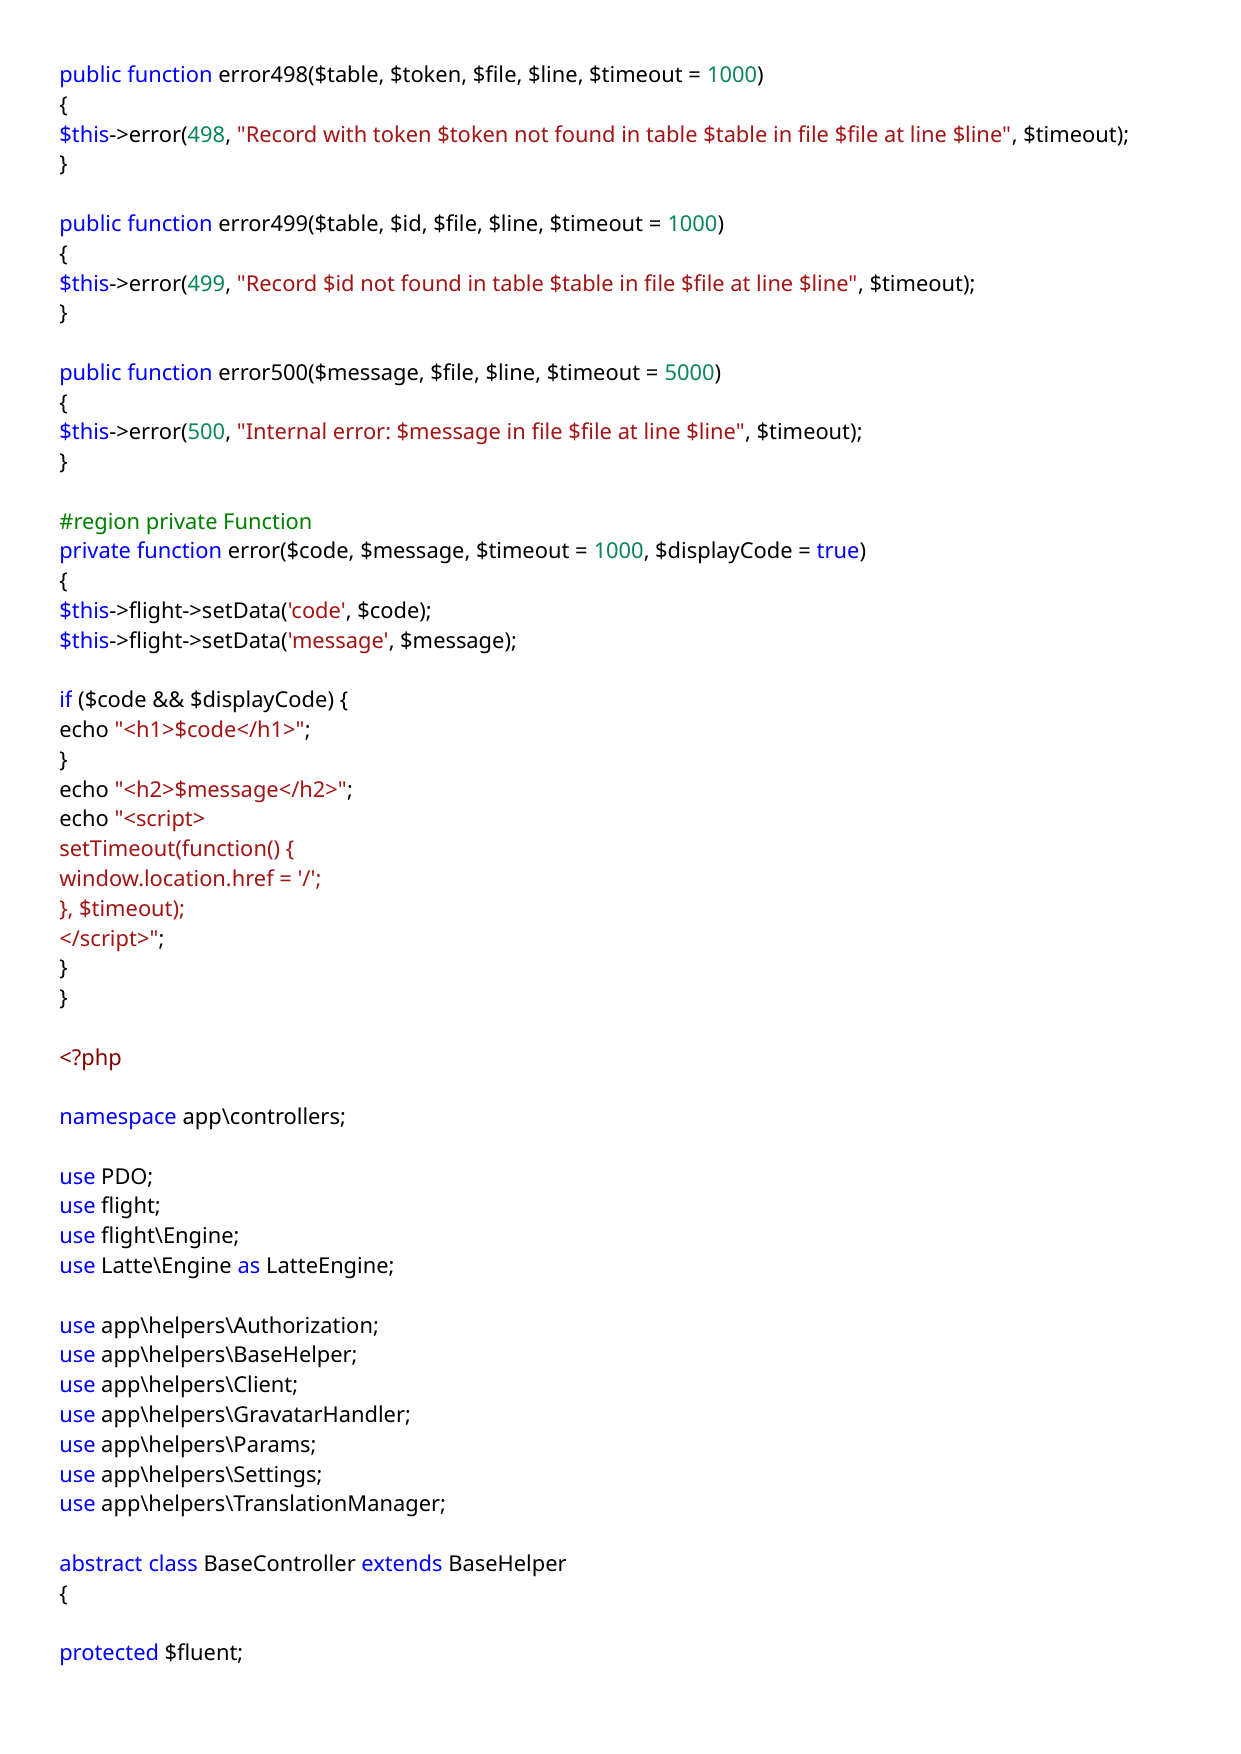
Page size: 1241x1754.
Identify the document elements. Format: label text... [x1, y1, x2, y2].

text use app\helpers\GravatarHandler; [59, 1399, 1181, 1429]
text { [59, 1578, 1181, 1607]
text if ($code && $displayCode) { [59, 684, 1181, 714]
text use app\helpers\Client; [59, 1369, 1181, 1399]
text use Latte\Engine as LatteEngine; [59, 1250, 1181, 1280]
text echo "<h1>$code</h1>"; [59, 714, 1181, 744]
text } [59, 297, 1181, 327]
text #region private Function [59, 506, 1181, 535]
text }, $timeout); [59, 893, 1181, 923]
text abstract class BaseController extends BaseHelper [59, 1548, 1181, 1578]
text $this->flight->setData('message', $message); [59, 625, 1181, 654]
text use flight; [59, 1191, 1181, 1220]
text } [59, 744, 1181, 774]
text public function error498($table, $token, $file, $line, $timeout = 1000) [59, 59, 1181, 89]
text use app\helpers\Authorization; [59, 1309, 1181, 1339]
text protected $fluent; [59, 1637, 1181, 1667]
text { [59, 238, 1181, 267]
text { [59, 89, 1181, 119]
text use app\helpers\TranslationManager; [59, 1488, 1181, 1518]
text namespace app\controllers; [59, 1101, 1181, 1131]
text echo "<h2>$message</h2>"; [59, 774, 1181, 803]
text $this->error(500, "Internal error: $message in file $file at line $line", $timeout); [59, 416, 1181, 446]
text $this->error(498, "Record with token $token not found in table $table in file $file at line $line", $timeout); [59, 119, 1181, 148]
text use flight\Engine; [59, 1220, 1181, 1250]
text } [59, 982, 1181, 1012]
text } [59, 148, 1181, 178]
text } [59, 952, 1181, 982]
text use app\helpers\Params; [59, 1429, 1181, 1458]
text public function error499($table, $id, $file, $line, $timeout = 1000) [59, 208, 1181, 238]
text { [59, 565, 1181, 595]
text use app\helpers\Settings; [59, 1458, 1181, 1488]
text use app\helpers\BaseHelper; [59, 1339, 1181, 1369]
text { [59, 387, 1181, 416]
text $this->flight->setData('code', $code); [59, 595, 1181, 625]
text public function error500($message, $file, $line, $timeout = 5000) [59, 357, 1181, 387]
text <?php [59, 1042, 1181, 1072]
text window.location.href = '/'; [59, 863, 1181, 893]
text } [59, 446, 1181, 476]
text setTimeout(function() { [59, 833, 1181, 863]
text private function error($code, $message, $timeout = 1000, $displayCode = true) [59, 535, 1181, 565]
text </script>"; [59, 923, 1181, 952]
text $this->error(499, "Record $id not found in table $table in file $file at line $line", $timeout); [59, 267, 1181, 297]
text echo "<script> [59, 803, 1181, 833]
text use PDO; [59, 1161, 1181, 1191]
